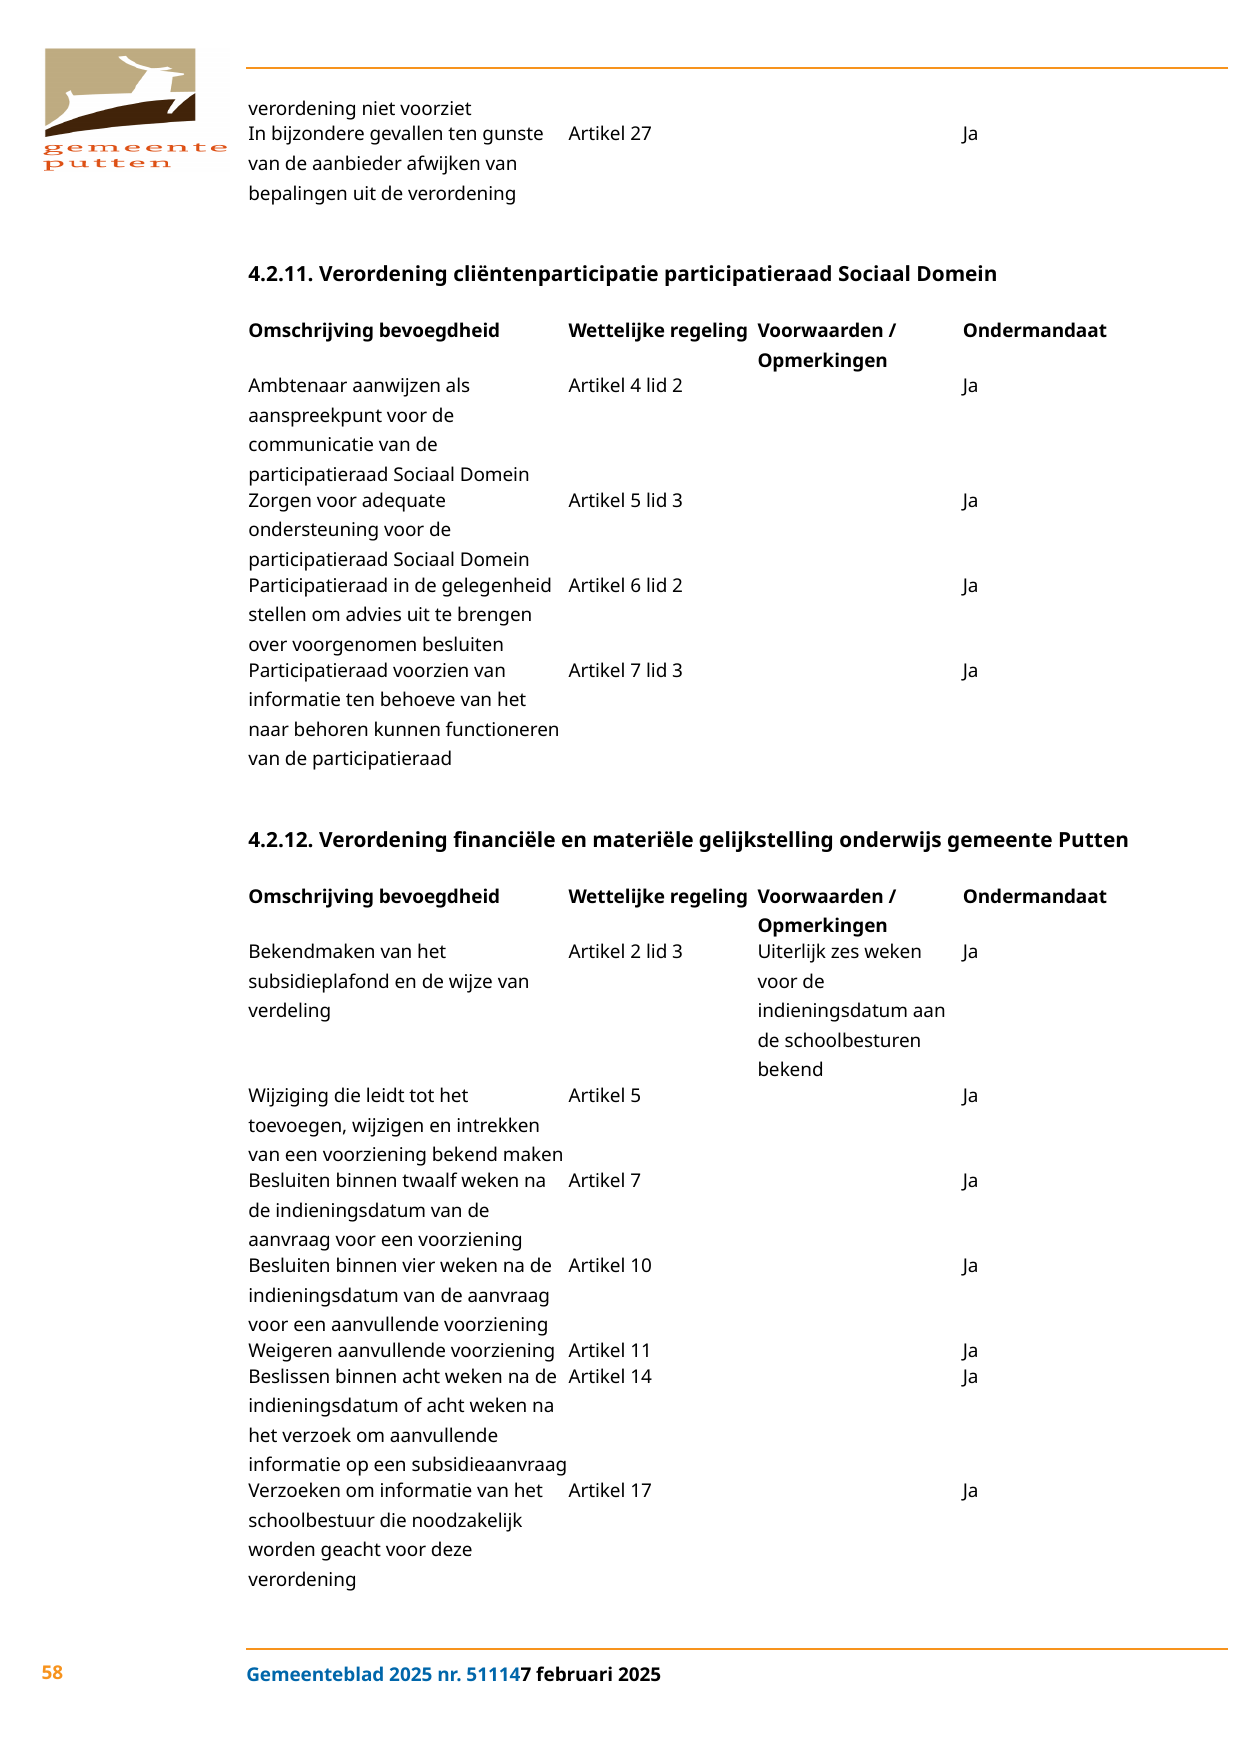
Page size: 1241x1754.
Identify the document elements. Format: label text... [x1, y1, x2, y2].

table_cell Participatieraad voorzien van informatie ten behoeve van het naar behoren kunnen functioneren van de participatieraad [248, 657, 568, 771]
table_cell [757, 1477, 963, 1592]
table_cell Verzoeken om informatie van het schoolbestuur die noodzakelijk worden geacht voor deze verordening [248, 1477, 568, 1592]
table_header Omschrijving bevoegdheid [248, 883, 568, 938]
table_cell Participatieraad in de gelegenheid stellen om advies uit te brengen over voorgenomen besluiten [248, 572, 568, 657]
table_cell Wijziging die leidt tot het toevoegen, wijzigen en intrekken van een voorziening bekend maken [248, 1083, 568, 1167]
table_cell Ja [963, 373, 1152, 487]
table_cell Artikel 4 lid 2 [568, 373, 757, 487]
table_cell Ja [963, 938, 1152, 1082]
table_cell Artikel 7 [568, 1167, 757, 1252]
table_cell Ja [963, 1363, 1152, 1477]
table_cell [757, 95, 963, 121]
table_cell Ja [963, 1477, 1152, 1592]
table_cell Ja [963, 1167, 1152, 1252]
table_cell Artikel 6 lid 2 [568, 572, 757, 657]
text 4.2.11. Verordening cliëntenparticipatie participatieraad Sociaal Domein [248, 259, 1152, 287]
table_cell [757, 1252, 963, 1337]
table_cell Ambtenaar aanwijzen als aanspreekpunt voor de communicatie van de participatieraad Sociaal Domein [248, 373, 568, 487]
table_header Wettelijke regeling [568, 317, 757, 372]
table_cell [757, 1337, 963, 1363]
table_cell Ja [963, 1083, 1152, 1167]
table_cell Artikel 14 [568, 1363, 757, 1477]
table_cell [757, 657, 963, 771]
table_cell Artikel 17 [568, 1477, 757, 1592]
table_cell Besluiten binnen twaalf weken na de indieningsdatum van de aanvraag voor een voorziening [248, 1167, 568, 1252]
table_cell Besluiten binnen vier weken na de indieningsdatum van de aanvraag voor een aanvullende voorziening [248, 1252, 568, 1337]
table_cell Artikel 5 [568, 1083, 757, 1167]
table_cell Beslissen binnen acht weken na de indieningsdatum of acht weken na het verzoek om aanvullende informatie op een subsidieaanvraag [248, 1363, 568, 1477]
table_cell Artikel 27 [568, 121, 757, 205]
table_cell Uiterlijk zes weken voor de indieningsdatum aan de schoolbesturen bekend [757, 938, 963, 1082]
table_cell In bijzondere gevallen ten gunste van de aanbieder afwijken van bepalingen uit de verordening [248, 121, 568, 205]
table_cell [757, 1167, 963, 1252]
table_cell [757, 121, 963, 205]
table_header Voorwaarden / Opmerkingen [757, 883, 963, 938]
table_cell Artikel 10 [568, 1252, 757, 1337]
table_header Wettelijke regeling [568, 883, 757, 938]
table_cell Zorgen voor adequate ondersteuning voor de participatieraad Sociaal Domein [248, 487, 568, 572]
table_cell Artikel 5 lid 3 [568, 487, 757, 572]
table_cell [963, 95, 1152, 121]
table_cell [757, 1083, 963, 1167]
table_cell Artikel 2 lid 3 [568, 938, 757, 1082]
text 4.2.12. Verordening financiële en materiële gelijkstelling onderwijs gemeente Putten [248, 825, 1152, 853]
table_cell Artikel 7 lid 3 [568, 657, 757, 771]
table_cell Weigeren aanvullende voorziening [248, 1337, 568, 1363]
table_cell [757, 487, 963, 572]
table_cell [568, 95, 757, 121]
table_header Voorwaarden / Opmerkingen [757, 317, 963, 372]
picture [41, 47, 231, 172]
table_cell Ja [963, 657, 1152, 771]
table_header Omschrijving bevoegdheid [248, 317, 568, 372]
table_cell [757, 373, 963, 487]
table_cell [757, 1363, 963, 1477]
table_cell Ja [963, 1252, 1152, 1337]
table_header Ondermandaat [963, 317, 1152, 372]
table_cell Artikel 11 [568, 1337, 757, 1363]
table_cell Ja [963, 572, 1152, 657]
table_cell [757, 572, 963, 657]
table_cell Ja [963, 487, 1152, 572]
table_cell verordening niet voorziet [248, 95, 568, 121]
table_cell Ja [963, 121, 1152, 205]
table_header Ondermandaat [963, 883, 1152, 938]
table_cell Ja [963, 1337, 1152, 1363]
table_cell Bekendmaken van het subsidieplafond en de wijze van verdeling [248, 938, 568, 1082]
